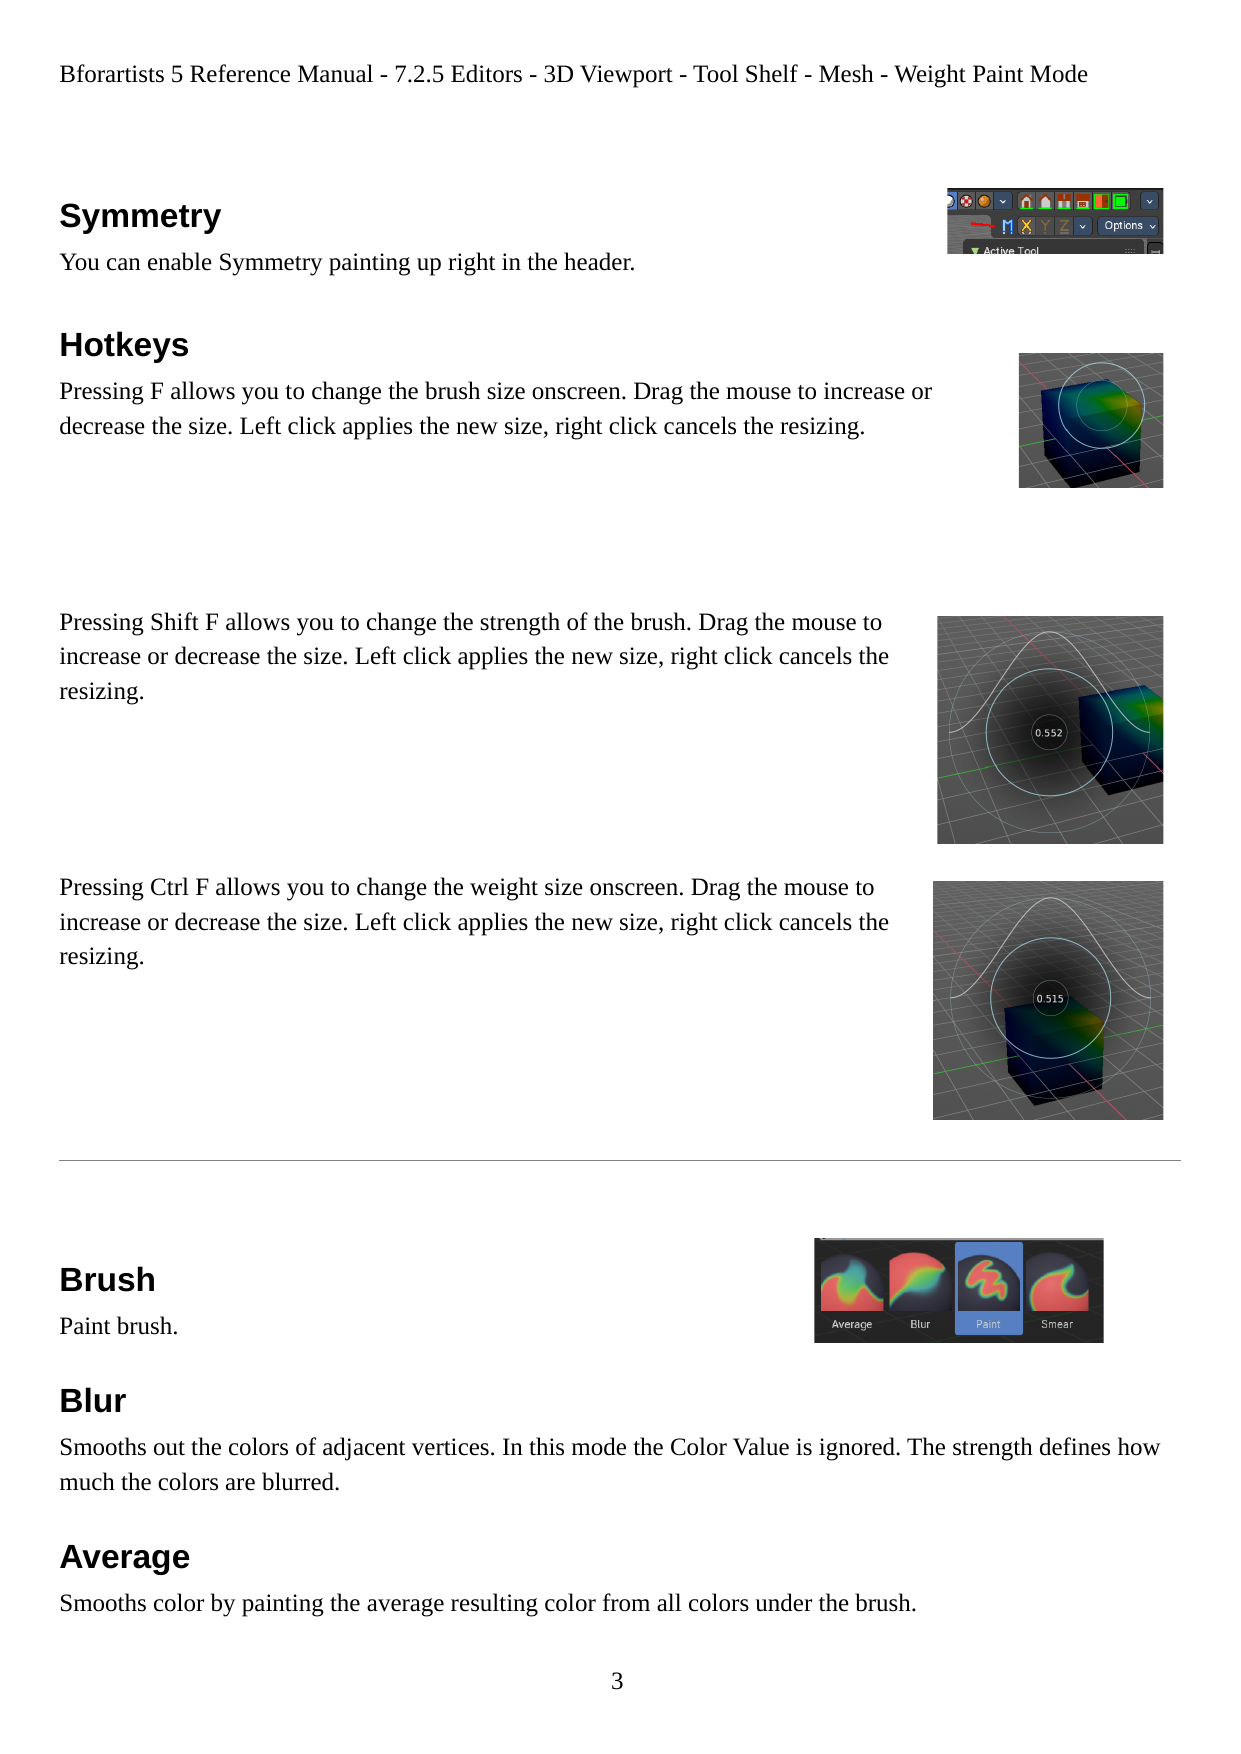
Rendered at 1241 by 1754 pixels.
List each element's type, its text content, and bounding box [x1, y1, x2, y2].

picture [1018, 353, 1164, 488]
text Paint brush. [59, 1311, 814, 1340]
text Pressing Ctrl F allows you to change the weight size onscreen. Drag the mouse to increase or decrease the size. Left click applies the new size, right click cancels the resizing. [59, 872, 1181, 970]
picture [937, 616, 1164, 844]
text Smooths color by painting the average resulting color from all colors under the brush. [59, 1588, 1181, 1616]
text Pressing F allows you to change the brush size onscreen. Drag the mouse to increase or decrease the size. Left click applies the new size, right click cancels the resizing. [59, 376, 1018, 439]
picture [933, 881, 1164, 1120]
subtitle Brush [59, 1260, 814, 1298]
subtitle [1104, 1260, 1181, 1298]
picture [947, 188, 1164, 254]
text Smooths out the colors of adjacent vertices. In this mode the Color Value is ignored. The strength defines how much the colors are blurred. [59, 1432, 1181, 1495]
subtitle Symmetry [59, 196, 947, 234]
picture [814, 1238, 1104, 1343]
text [1104, 1311, 1181, 1340]
subtitle Hotkeys [59, 325, 1181, 364]
subtitle Blur [59, 1381, 1181, 1419]
subtitle Average [59, 1536, 1181, 1575]
text You can enable Symmetry painting up right in the header. [59, 247, 1181, 276]
text Pressing Shift F allows you to change the strength of the brush. Drag the mouse to increase or decrease the size. Left click applies the new size, right click cancels the resizing. [59, 607, 1181, 705]
subtitle [1164, 196, 1181, 234]
